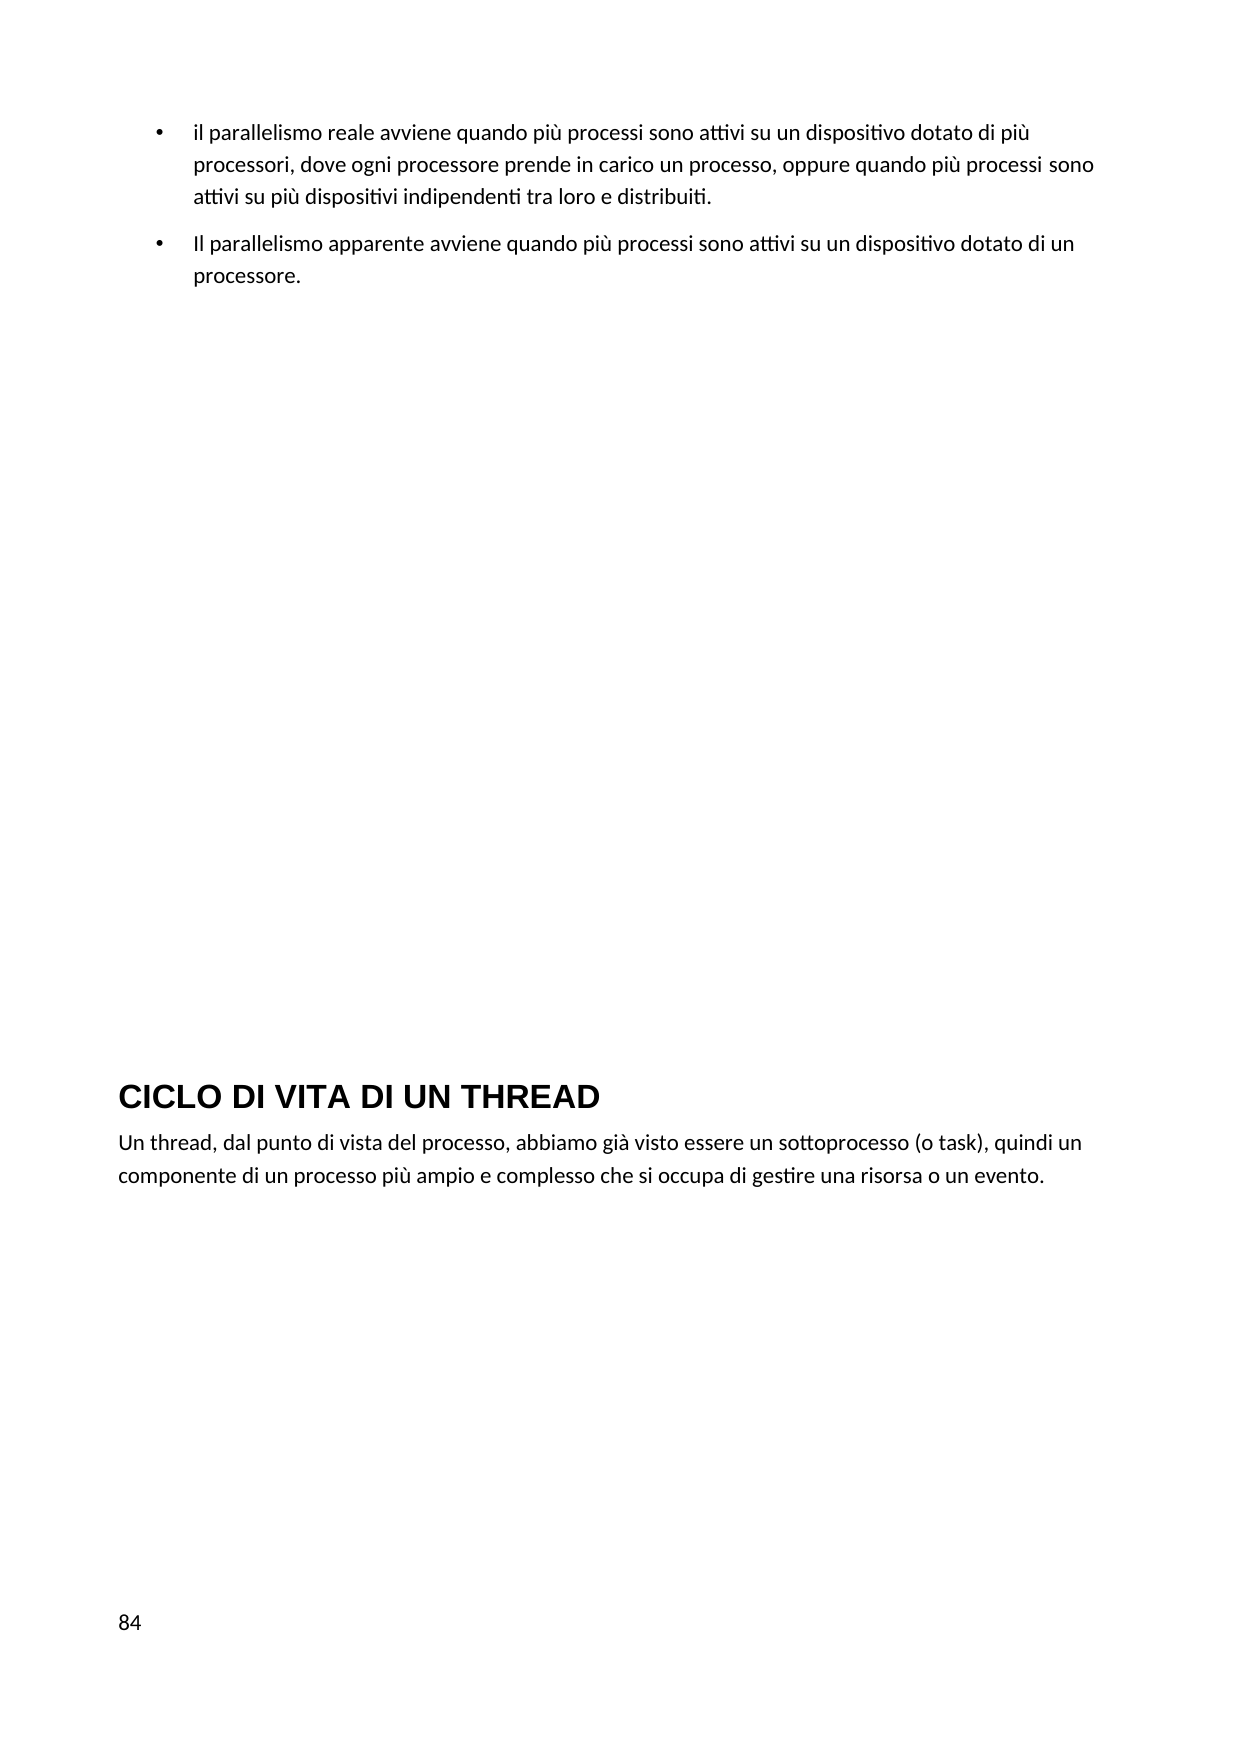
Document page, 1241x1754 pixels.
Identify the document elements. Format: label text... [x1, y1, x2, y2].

subtitle CICLO DI VITA DI UN THREAD [118, 1077, 1122, 1116]
list il parallelismo reale avviene quando più processi sono attivi su un dispositivo dotato di più processori, dove ogni processore prende in carico un processo, oppure quando più processi sono attivi su più dispositivi indipendenti tra loro e distribuiti. [156, 118, 1122, 211]
list Il parallelismo apparente avviene quando più processi sono attivi su un dispositivo dotato di un processore. [156, 229, 1122, 289]
text Un thread, dal punto di vista del processo, abbiamo già visto essere un sottoprocesso (o task), quindi un componente di un processo più ampio e complesso che si occupa di gestire una risorsa o un evento. [118, 1128, 1122, 1189]
